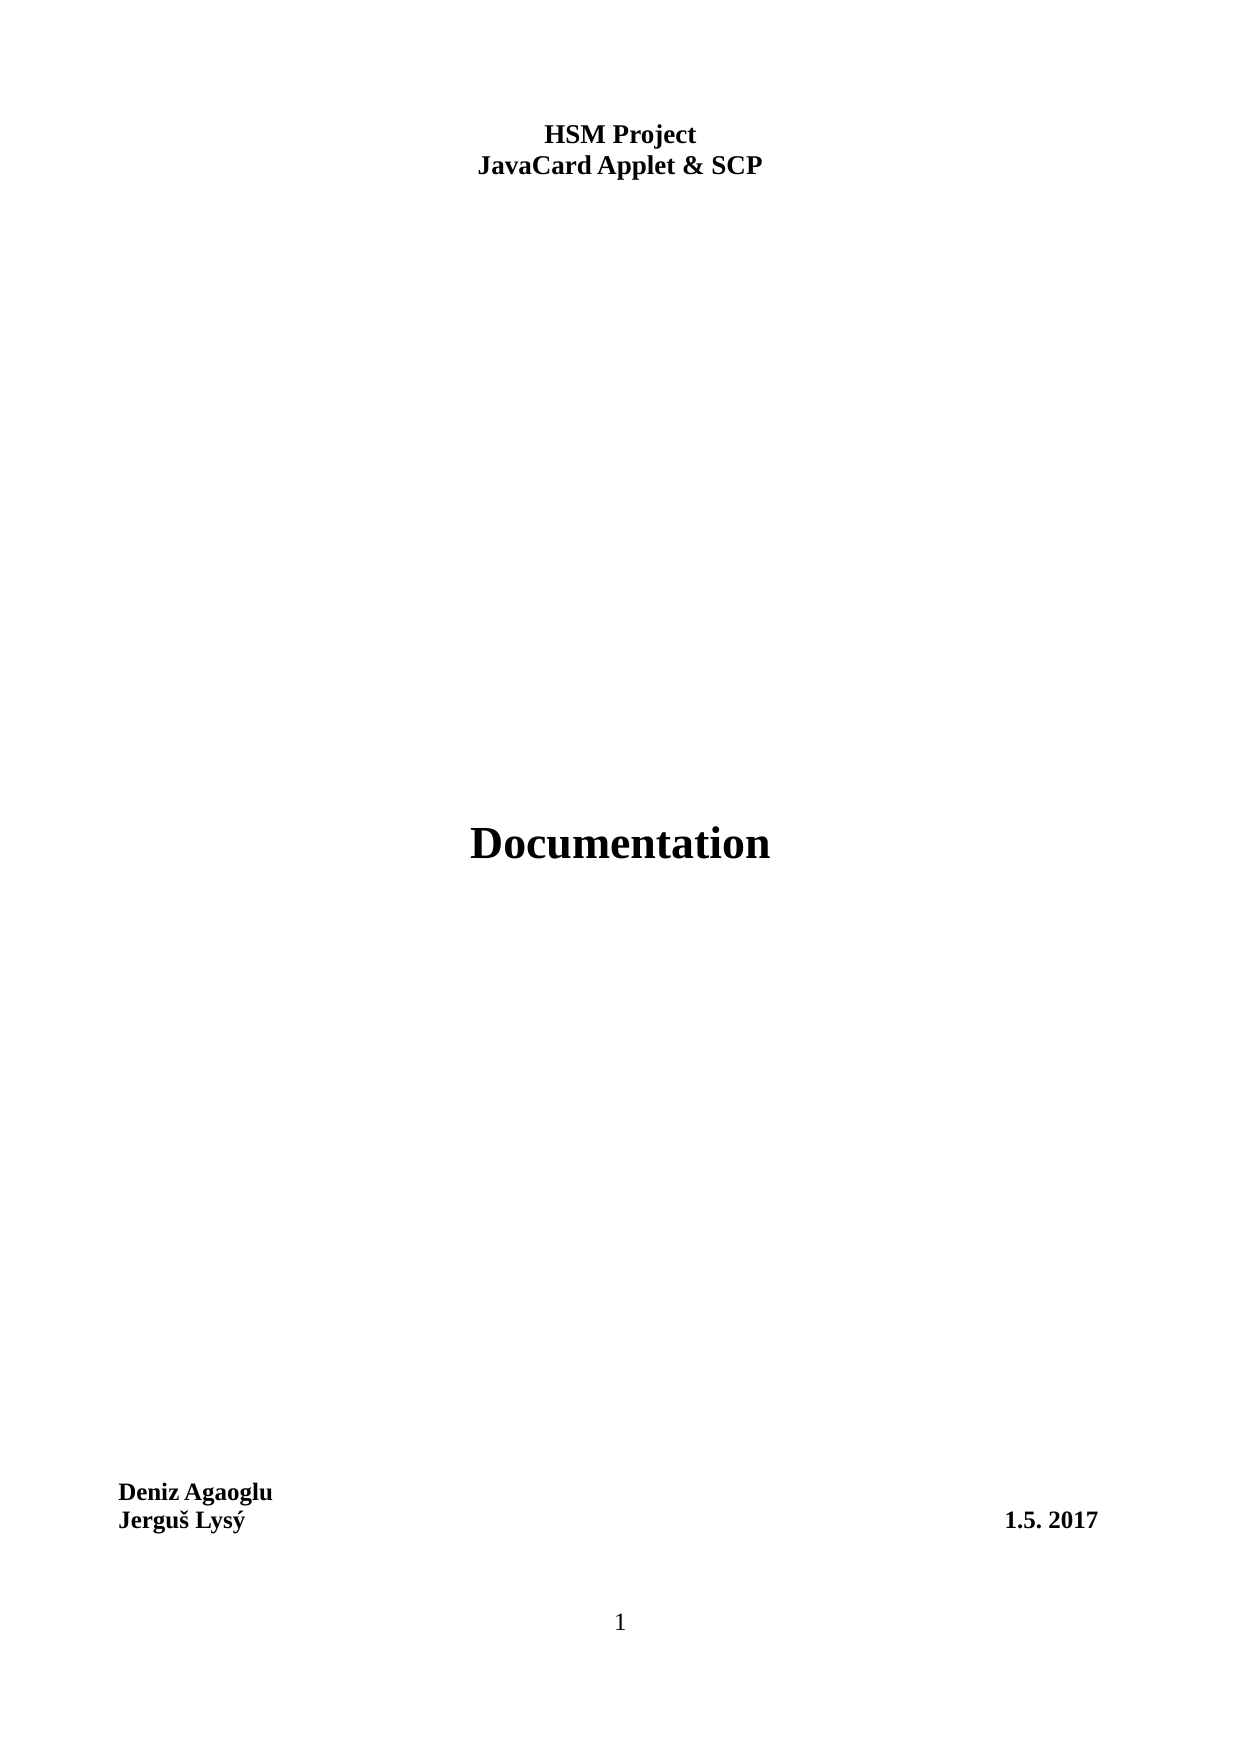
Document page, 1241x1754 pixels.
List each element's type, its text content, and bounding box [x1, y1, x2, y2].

text Deniz Agaoglu [118, 1477, 1122, 1505]
text Jerguš Lysý 1.5. 2017 [118, 1505, 1122, 1534]
text Documentation [118, 815, 1122, 868]
text JavaCard Applet & SCP [118, 149, 1122, 180]
text HSM Project [118, 118, 1122, 149]
